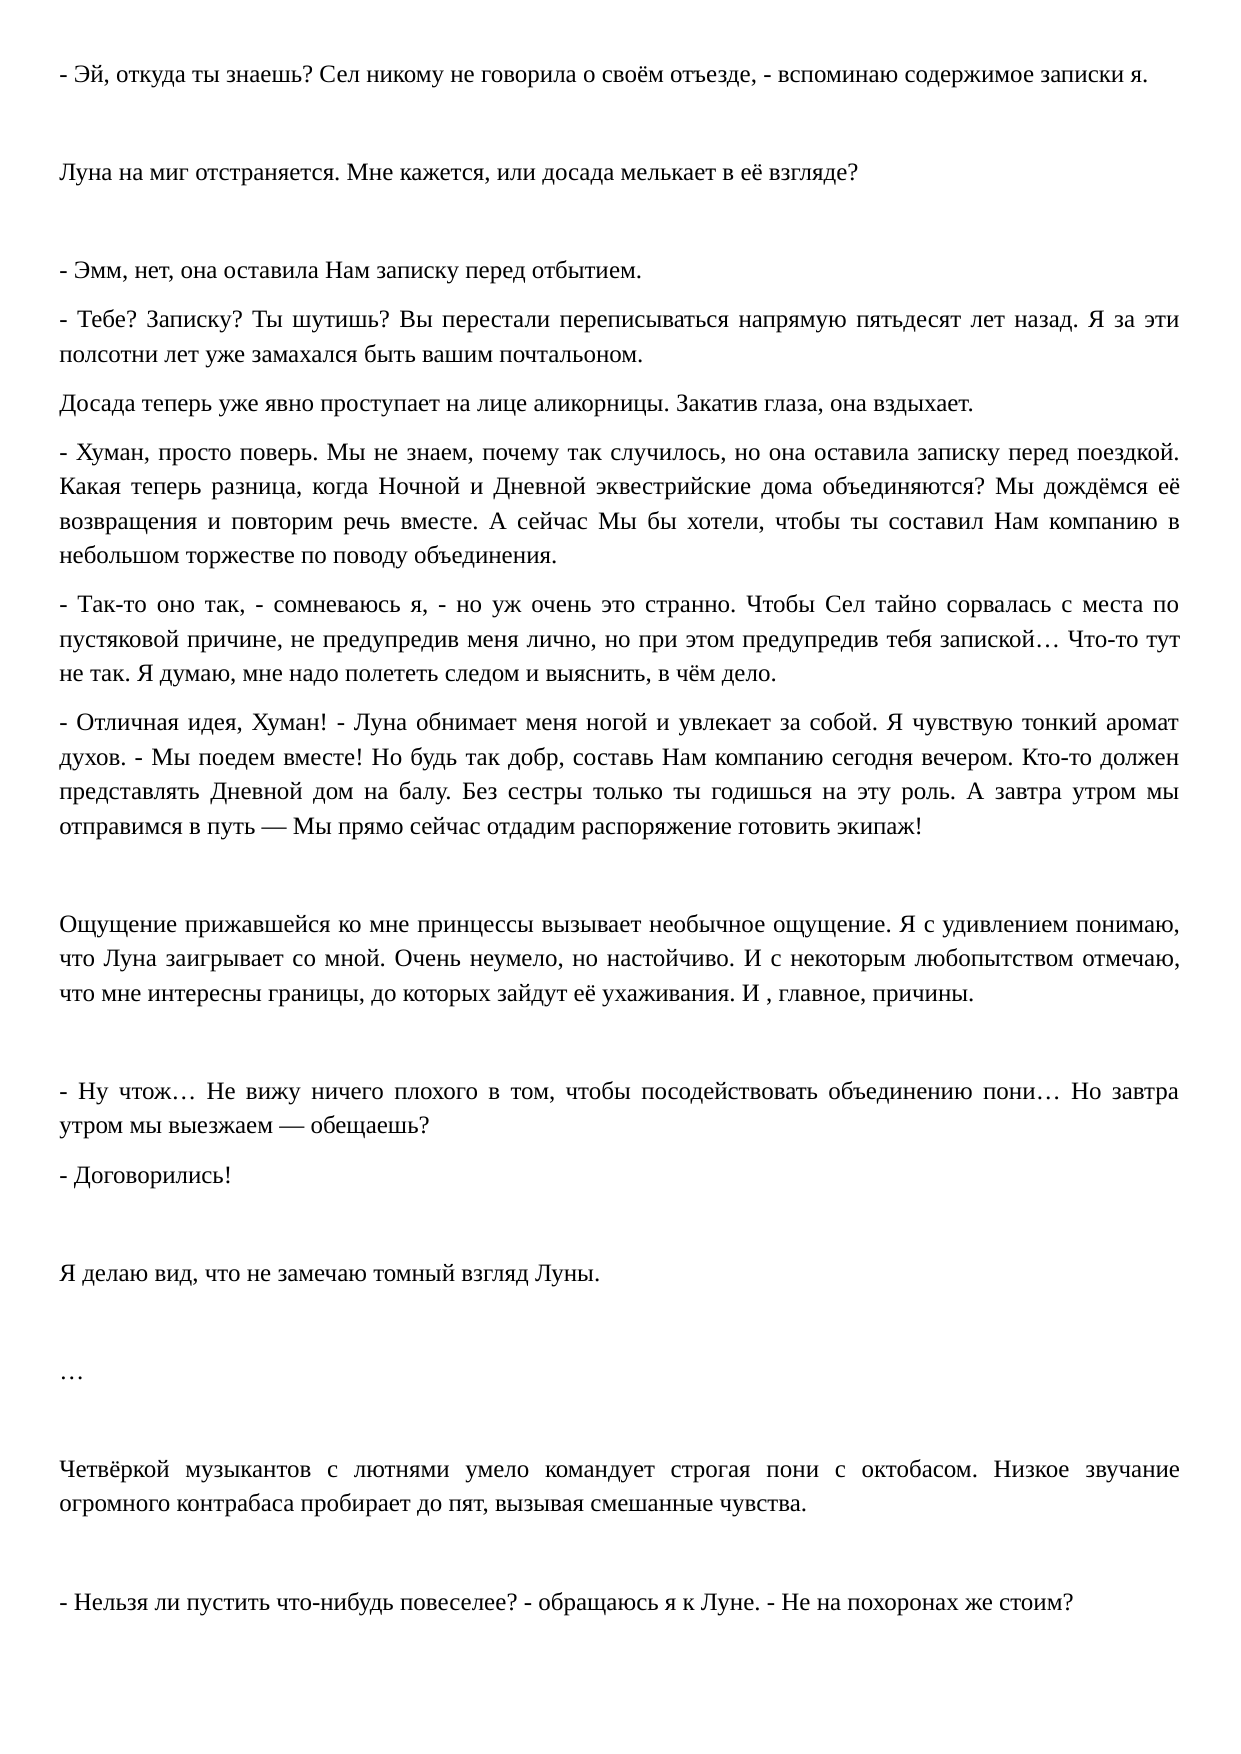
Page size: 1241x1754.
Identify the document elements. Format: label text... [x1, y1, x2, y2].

text - Эмм, нет, она оставила Нам записку перед отбытием. [59, 255, 1181, 284]
text Ощущение прижавшейся ко мне принцессы вызывает необычное ощущение. Я с удивлением понимаю, что Луна заигрывает со мной. Очень неумело, но настойчиво. И с некоторым любопытством отмечаю, что мне интересны границы, до которых зайдут её ухаживания. И , главное, причины. [59, 909, 1181, 1007]
text Я делаю вид, что не замечаю томный взгляд Луны. [59, 1258, 1181, 1287]
text … [59, 1356, 1181, 1385]
text - Отличная идея, Хуман! - Луна обнимает меня ногой и увлекает за собой. Я чувствую тонкий аромат духов. - Мы поедем вместе! Но будь так добр, составь Нам компанию сегодня вечером. Кто-то должен представлять Дневной дом на балу. Без сестры только ты годишься на эту роль. А завтра утром мы отправимся в путь — Мы прямо сейчас отдадим распоряжение готовить экипаж! [59, 707, 1181, 840]
text Досада теперь уже явно проступает на лице аликорницы. Закатив глаза, она вздыхает. [59, 388, 1181, 417]
text - Тебе? Записку? Ты шутишь? Вы перестали переписываться напрямую пятьдесят лет назад. Я за эти полсотни лет уже замахался быть вашим почтальоном. [59, 304, 1181, 368]
text Четвёркой музыкантов с лютнями умело командует строгая пони с октобасом. Низкое звучание огромного контрабаса пробирает до пят, вызывая смешанные чувства. [59, 1454, 1181, 1517]
text - Договорились! [59, 1160, 1181, 1188]
text - Так-то оно так, - сомневаюсь я, - но уж очень это странно. Чтобы Сел тайно сорвалась с места по пустяковой причине, не предупредив меня лично, но при этом предупредив тебя запиской… Что-то тут не так. Я думаю, мне надо полететь следом и выяснить, в чём дело. [59, 589, 1181, 687]
text - Хуман, просто поверь. Мы не знаем, почему так случилось, но она оставила записку перед поездкой. Какая теперь разница, когда Ночной и Дневной эквестрийские дома объединяются? Мы дождёмся её возвращения и повторим речь вместе. А сейчас Мы бы хотели, чтобы ты составил Нам компанию в небольшом торжестве по поводу объединения. [59, 437, 1181, 569]
text - Эй, откуда ты знаешь? Сел никому не говорила о своём отъезде, - вспоминаю содержимое записки я. [59, 59, 1181, 88]
text - Ну чтож… Не вижу ничего плохого в том, чтобы посодействовать объединению пони… Но завтра утром мы выезжаем — обещаешь? [59, 1076, 1181, 1139]
text Луна на миг отстраняется. Мне кажется, или досада мелькает в её взгляде? [59, 157, 1181, 186]
text - Нельзя ли пустить что-нибудь повеселее? - обращаюсь я к Луне. - Не на похоронах же стоим? [59, 1587, 1181, 1615]
